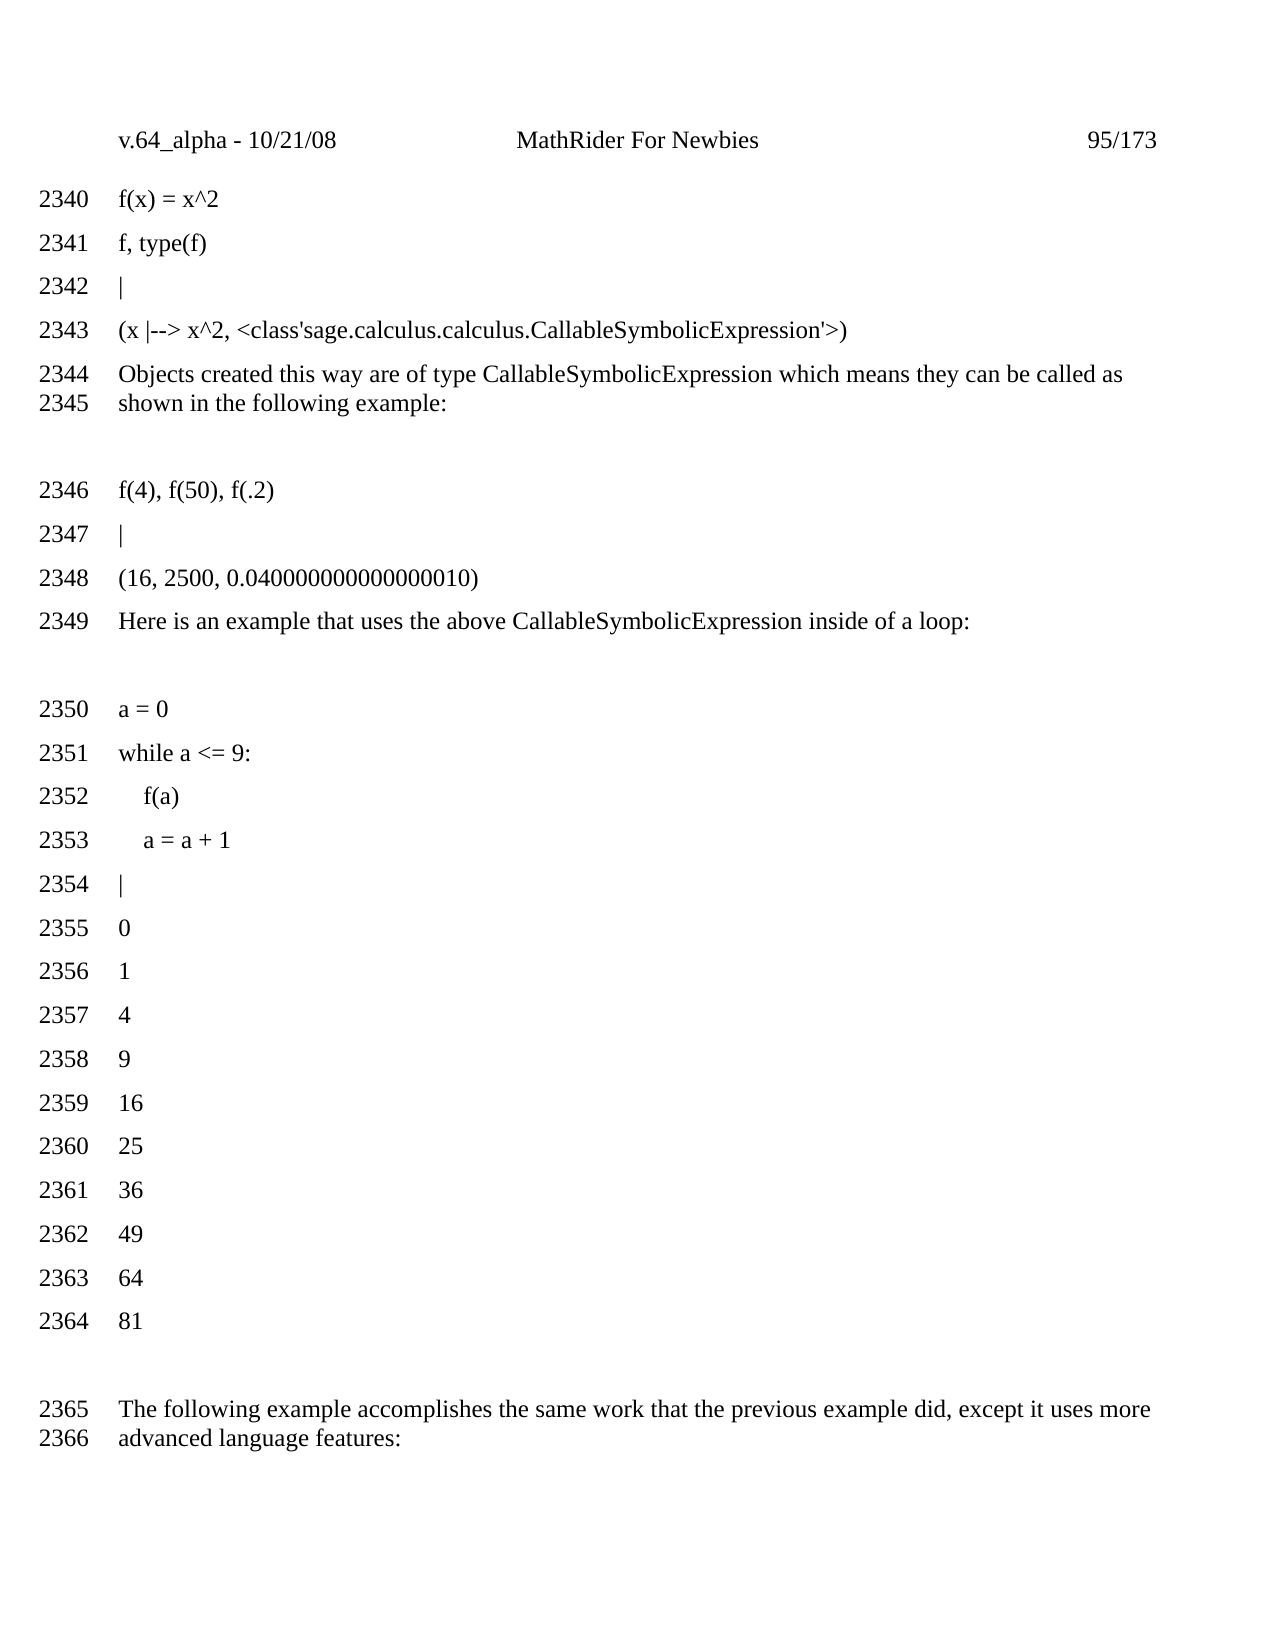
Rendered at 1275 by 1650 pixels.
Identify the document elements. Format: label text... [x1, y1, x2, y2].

text | [118, 869, 1157, 898]
text 0 [118, 913, 1157, 941]
text The following example accomplishes the same work that the previous example did, except it uses more advanced language features: [118, 1394, 1157, 1451]
text 9 [118, 1044, 1157, 1073]
text (16, 2500, 0.040000000000000010) [118, 563, 1157, 591]
text 25 [118, 1131, 1157, 1160]
text Objects created this way are of type CallableSymbolicExpression which means they can be called as shown in the following example: [118, 359, 1157, 416]
text f, type(f) [118, 228, 1157, 256]
text 16 [118, 1088, 1157, 1116]
text f(4), f(50), f(.2) [118, 475, 1157, 504]
text Here is an example that uses the above CallableSymbolicExpression inside of a loop: [118, 606, 1157, 635]
text 1 [118, 956, 1157, 985]
text a = a + 1 [118, 825, 1157, 854]
text 81 [118, 1306, 1157, 1335]
text f(x) = x^2 [118, 184, 1157, 213]
text (x |--> x^2, <class'sage.calculus.calculus.CallableSymbolicExpression'>) [118, 315, 1157, 344]
text f(a) [118, 781, 1157, 810]
text a = 0 [118, 694, 1157, 723]
text 64 [118, 1263, 1157, 1291]
text | [118, 271, 1157, 300]
text 4 [118, 1000, 1157, 1029]
text 36 [118, 1175, 1157, 1204]
text 49 [118, 1219, 1157, 1248]
text | [118, 519, 1157, 548]
text while a <= 9: [118, 738, 1157, 766]
